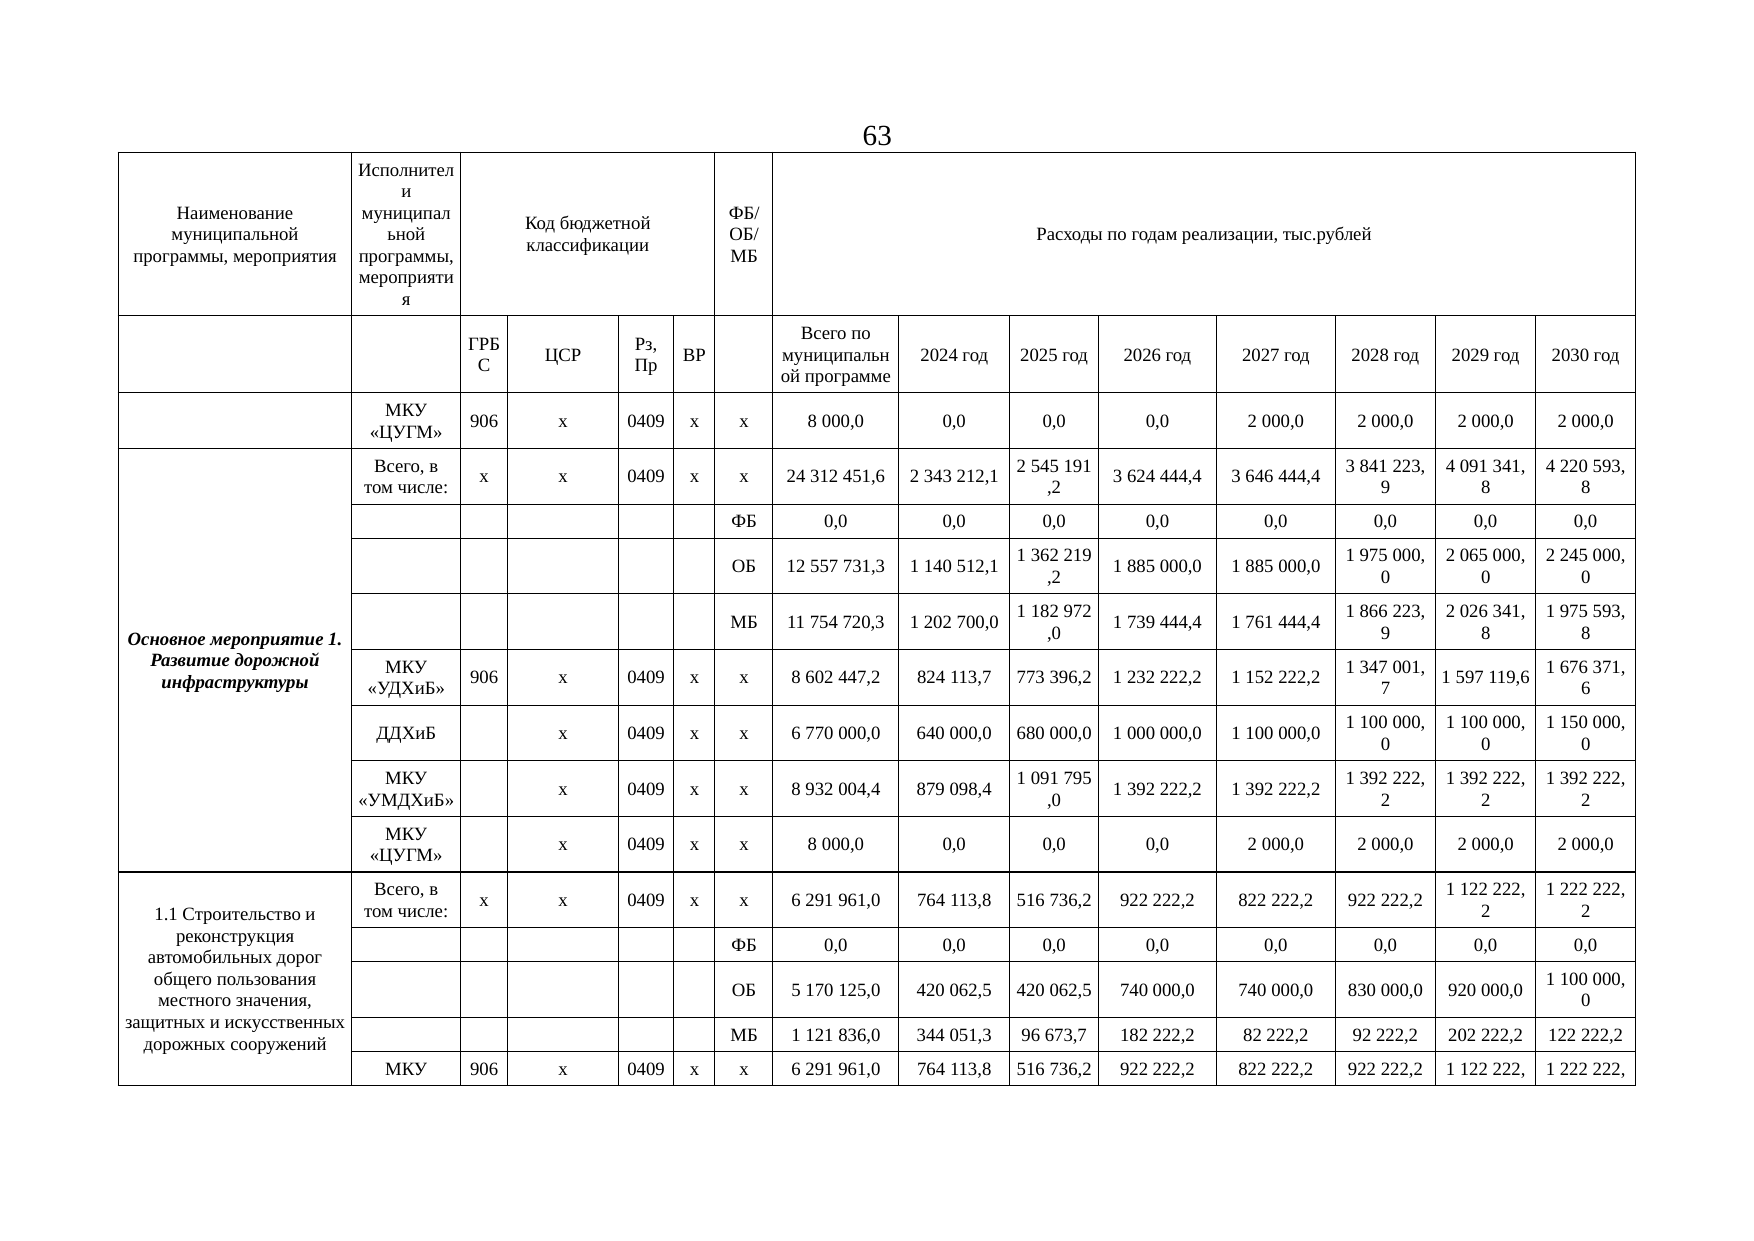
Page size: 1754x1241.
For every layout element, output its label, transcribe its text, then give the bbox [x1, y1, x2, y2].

table_cell 1 392 222,2 [1436, 761, 1535, 816]
table_cell [352, 539, 460, 593]
table_cell 2 000,0 [1217, 393, 1335, 448]
table_cell 922 222,2 [1336, 1052, 1435, 1085]
table_cell x [674, 449, 714, 503]
table_cell 82 222,2 [1217, 1018, 1335, 1051]
table_cell 764 113,8 [899, 1052, 1009, 1085]
table_cell 830 000,0 [1336, 962, 1435, 1017]
table_cell МКУ «ЦУГМ» [352, 817, 460, 871]
table_cell [352, 962, 460, 1017]
table_cell [461, 928, 507, 961]
table_cell х [715, 817, 772, 871]
table_cell 182 222,2 [1099, 1018, 1216, 1051]
table_cell 773 396,2 [1010, 650, 1098, 704]
table_cell 1.1 Строительство и реконструкция автомобильных дорог общего пользования местного значения, защитных и искусственных дорожных сооружений [119, 873, 351, 1085]
table_cell 2026 год [1099, 316, 1216, 392]
table_cell х [508, 817, 618, 871]
table_cell 1 392 222,2 [1536, 761, 1635, 816]
table_cell [352, 594, 460, 649]
table_cell х [715, 1052, 772, 1085]
table_cell 740 000,0 [1099, 962, 1216, 1017]
table_cell 0409 [619, 650, 673, 704]
table_cell 0,0 [1536, 505, 1635, 538]
table_cell 0,0 [1010, 393, 1098, 448]
table_cell [619, 505, 673, 538]
table_cell 1 761 444,4 [1217, 594, 1335, 649]
table_cell 1 100 000,0 [1217, 706, 1335, 760]
table_cell 2027 год [1217, 316, 1335, 392]
table_cell [508, 505, 618, 538]
table_cell х [715, 873, 772, 927]
table_cell 2 000,0 [1436, 817, 1535, 871]
table_cell МБ [715, 1018, 772, 1051]
table_cell 0,0 [1436, 928, 1535, 961]
table_cell 0,0 [1436, 505, 1535, 538]
table_cell x [508, 449, 618, 503]
table_cell х [508, 761, 618, 816]
table_cell Рз, Пр [619, 316, 673, 392]
table_cell 0,0 [899, 928, 1009, 961]
table_cell 122 222,2 [1536, 1018, 1635, 1051]
table_cell х [674, 817, 714, 871]
table_cell 344 051,3 [899, 1018, 1009, 1051]
table_cell 8 000,0 [773, 817, 898, 871]
table_cell ВР [674, 316, 714, 392]
table_cell 3 624 444,4 [1099, 449, 1216, 503]
table_cell 1 122 222, [1436, 1052, 1535, 1085]
table_cell 2 000,0 [1217, 817, 1335, 871]
table_cell 1 222 222, [1536, 1052, 1635, 1085]
table_cell 1 140 512,1 [899, 539, 1009, 593]
table_cell 0,0 [1336, 928, 1435, 961]
table_cell 0,0 [899, 817, 1009, 871]
table_cell x [508, 393, 618, 448]
table_cell [674, 594, 714, 649]
table_cell [461, 1018, 507, 1051]
table_cell 640 000,0 [899, 706, 1009, 760]
table_cell 906 [461, 650, 507, 704]
table_cell 1 676 371,6 [1536, 650, 1635, 704]
table_cell х [715, 393, 772, 448]
table_cell 420 062,5 [1010, 962, 1098, 1017]
table_cell 922 222,2 [1336, 873, 1435, 927]
table_cell 680 000,0 [1010, 706, 1098, 760]
table_cell 1 100 000,0 [1536, 962, 1635, 1017]
table_cell 1 362 219,2 [1010, 539, 1098, 593]
table_cell 0,0 [1010, 505, 1098, 538]
table_cell 2 000,0 [1336, 393, 1435, 448]
table_cell [619, 1018, 673, 1051]
table_cell 516 736,2 [1010, 873, 1098, 927]
table_cell 96 673,7 [1010, 1018, 1098, 1051]
table_cell 0409 [619, 449, 673, 503]
table_cell 0409 [619, 873, 673, 927]
table_cell х [508, 706, 618, 760]
table_cell ОБ [715, 962, 772, 1017]
table_cell 8 000,0 [773, 393, 898, 448]
table_cell [715, 316, 772, 392]
table_cell ГРБС [461, 316, 507, 392]
table_cell 1 392 222,2 [1099, 761, 1216, 816]
table_cell 0,0 [1217, 928, 1335, 961]
table_cell 2 000,0 [1536, 393, 1635, 448]
table_cell 2029 год [1436, 316, 1535, 392]
table_cell 2024 год [899, 316, 1009, 392]
table_cell 1 202 700,0 [899, 594, 1009, 649]
table_cell ДДХиБ [352, 706, 460, 760]
table_cell [508, 594, 618, 649]
table_cell 6 291 961,0 [773, 873, 898, 927]
table_cell 1 100 000,0 [1336, 706, 1435, 760]
table_cell 1 885 000,0 [1217, 539, 1335, 593]
table_cell 24 312 451,6 [773, 449, 898, 503]
table_cell 6 770 000,0 [773, 706, 898, 760]
table_cell 516 736,2 [1010, 1052, 1098, 1085]
table_cell ФБ [715, 928, 772, 961]
table_cell 4 091 341,8 [1436, 449, 1535, 503]
table_cell 0,0 [773, 505, 898, 538]
table_cell [674, 1018, 714, 1051]
table_cell [461, 539, 507, 593]
table_cell [352, 1018, 460, 1051]
table_cell 420 062,5 [899, 962, 1009, 1017]
table_header ФБ/ОБ/МБ [715, 153, 772, 315]
table_cell [461, 706, 507, 760]
table_cell х [674, 761, 714, 816]
table_cell 922 222,2 [1099, 873, 1216, 927]
table_cell 2 065 000,0 [1436, 539, 1535, 593]
table_cell 12 557 731,3 [773, 539, 898, 593]
table_cell [352, 928, 460, 961]
table_cell [619, 594, 673, 649]
table_cell 3 646 444,4 [1217, 449, 1335, 503]
table_header Исполнители муниципальной программы, мероприятия [352, 153, 460, 315]
table_cell 0,0 [899, 505, 1009, 538]
table_cell 824 113,7 [899, 650, 1009, 704]
table_cell x [674, 393, 714, 448]
table_cell 0409 [619, 1052, 673, 1085]
table_cell 764 113,8 [899, 873, 1009, 927]
table_cell 1 232 222,2 [1099, 650, 1216, 704]
table_cell 2 245 000,0 [1536, 539, 1635, 593]
table_cell 0,0 [1217, 505, 1335, 538]
table_cell [619, 962, 673, 1017]
table_cell ФБ [715, 505, 772, 538]
table_cell 0409 [619, 817, 673, 871]
table_cell 2 026 341,8 [1436, 594, 1535, 649]
table_cell Всего, в том числе: [352, 449, 460, 503]
table_cell МКУ [352, 1052, 460, 1085]
table_cell 1 222 222,2 [1536, 873, 1635, 927]
table_cell 1 392 222,2 [1217, 761, 1335, 816]
table_cell x [508, 1052, 618, 1085]
table_cell 0,0 [1010, 817, 1098, 871]
table_cell 8 602 447,2 [773, 650, 898, 704]
table_cell 1 122 222,2 [1436, 873, 1535, 927]
table_cell [461, 817, 507, 871]
table_cell 0409 [619, 393, 673, 448]
table_cell Основное мероприятие 1. Развитие дорожной инфраструктуры [119, 449, 351, 871]
table_cell 1 885 000,0 [1099, 539, 1216, 593]
table_header Код бюджетной классификации [461, 153, 714, 315]
table_cell 0,0 [1099, 393, 1216, 448]
table_cell [619, 539, 673, 593]
table_cell ЦСР [508, 316, 618, 392]
table_cell 2 545 191,2 [1010, 449, 1098, 503]
table_cell 2 343 212,1 [899, 449, 1009, 503]
table_cell [619, 928, 673, 961]
table_cell 6 291 961,0 [773, 1052, 898, 1085]
table_cell 0409 [619, 761, 673, 816]
table_cell [461, 505, 507, 538]
table_cell 1 866 223,9 [1336, 594, 1435, 649]
table_cell 5 170 125,0 [773, 962, 898, 1017]
table_cell 0,0 [773, 928, 898, 961]
table_cell 0,0 [1099, 928, 1216, 961]
table_cell 2 000,0 [1536, 817, 1635, 871]
table_cell МКУ «УМДХиБ» [352, 761, 460, 816]
table_cell 822 222,2 [1217, 873, 1335, 927]
table_cell [674, 539, 714, 593]
table_cell [352, 316, 460, 392]
table_cell х [715, 706, 772, 760]
table_cell 0,0 [1099, 817, 1216, 871]
table_cell 4 220 593,8 [1536, 449, 1635, 503]
table_cell х [715, 761, 772, 816]
table_cell х [461, 449, 507, 503]
table_cell [461, 761, 507, 816]
table_header Расходы по годам реализации, тыс.рублей [773, 153, 1635, 315]
table_cell x [674, 873, 714, 927]
table_cell 920 000,0 [1436, 962, 1535, 1017]
table_cell 2 000,0 [1436, 393, 1535, 448]
table_cell х [715, 449, 772, 503]
table_cell МКУ «УДХиБ» [352, 650, 460, 704]
table_cell 922 222,2 [1099, 1052, 1216, 1085]
table_cell [119, 316, 351, 392]
table_cell 1 000 000,0 [1099, 706, 1216, 760]
table_cell 740 000,0 [1217, 962, 1335, 1017]
table_cell x [508, 873, 618, 927]
table_cell [508, 1018, 618, 1051]
table_cell 1 347 001,7 [1336, 650, 1435, 704]
table_cell 8 932 004,4 [773, 761, 898, 816]
table_cell 3 841 223,9 [1336, 449, 1435, 503]
table_cell 822 222,2 [1217, 1052, 1335, 1085]
table_cell МКУ «ЦУГМ» [352, 393, 460, 448]
table_cell 879 098,4 [899, 761, 1009, 816]
table_cell [508, 962, 618, 1017]
table_cell 92 222,2 [1336, 1018, 1435, 1051]
table_cell х [461, 873, 507, 927]
table_header Наименование муниципальной программы, мероприятия [119, 153, 351, 315]
table_cell х [715, 650, 772, 704]
table_cell 1 597 119,6 [1436, 650, 1535, 704]
table_cell [461, 594, 507, 649]
table_cell х [674, 1052, 714, 1085]
table_cell 906 [461, 1052, 507, 1085]
table_cell 0,0 [1336, 505, 1435, 538]
table_cell [508, 539, 618, 593]
table_cell 1 121 836,0 [773, 1018, 898, 1051]
table_cell 1 152 222,2 [1217, 650, 1335, 704]
table_cell 1 150 000,0 [1536, 706, 1635, 760]
table_cell x [674, 650, 714, 704]
table_cell x [508, 650, 618, 704]
table_cell 1 392 222,2 [1336, 761, 1435, 816]
table_cell 1 975 593,8 [1536, 594, 1635, 649]
table_cell 11 754 720,3 [773, 594, 898, 649]
table_cell Всего по муниципальной программе [773, 316, 898, 392]
table_cell ОБ [715, 539, 772, 593]
table_cell [674, 505, 714, 538]
table_cell [461, 962, 507, 1017]
table_cell [674, 928, 714, 961]
table_cell 2 000,0 [1336, 817, 1435, 871]
table_cell 0,0 [899, 393, 1009, 448]
table_cell 2030 год [1536, 316, 1635, 392]
table_cell 2028 год [1336, 316, 1435, 392]
table_cell х [674, 706, 714, 760]
table_cell 0409 [619, 706, 673, 760]
table_cell 1 739 444,4 [1099, 594, 1216, 649]
table_cell 1 182 972,0 [1010, 594, 1098, 649]
table_cell 906 [461, 393, 507, 448]
table_cell 0,0 [1010, 928, 1098, 961]
table_cell [674, 962, 714, 1017]
table_cell 1 100 000,0 [1436, 706, 1535, 760]
table_cell МБ [715, 594, 772, 649]
table_cell 0,0 [1536, 928, 1635, 961]
table_cell 202 222,2 [1436, 1018, 1535, 1051]
table_cell Всего, в том числе: [352, 873, 460, 927]
table_cell 0,0 [1099, 505, 1216, 538]
table_cell [508, 928, 618, 961]
table_cell 1 975 000,0 [1336, 539, 1435, 593]
table_cell 1 091 795,0 [1010, 761, 1098, 816]
table_cell [352, 505, 460, 538]
table_cell 2025 год [1010, 316, 1098, 392]
